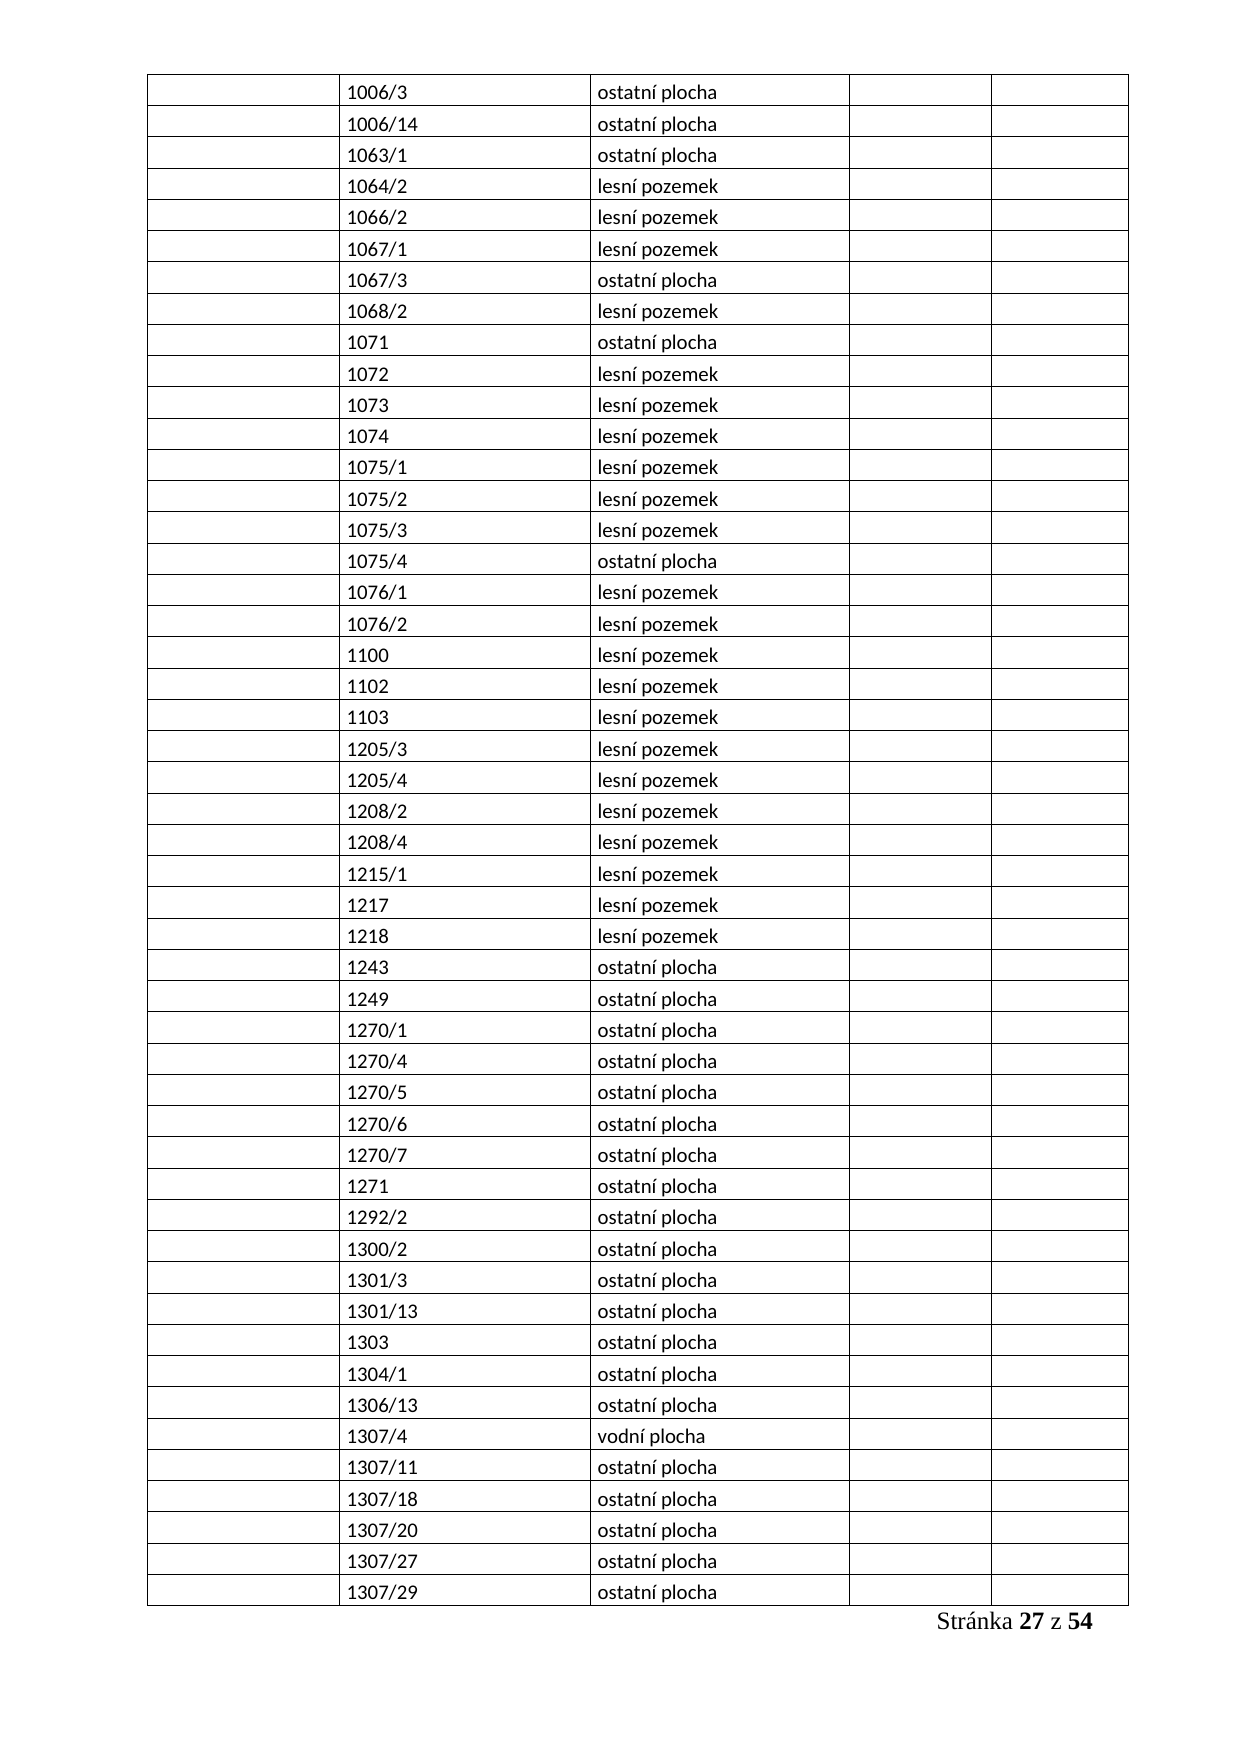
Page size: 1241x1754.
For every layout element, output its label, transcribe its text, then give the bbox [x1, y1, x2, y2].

table_cell [850, 1044, 991, 1074]
table_cell ostatní plocha [591, 1262, 849, 1292]
table_cell [148, 1387, 339, 1417]
table_cell ostatní plocha [591, 1231, 849, 1261]
table_cell [148, 262, 339, 292]
table_cell lesní pozemek [591, 231, 849, 261]
table_cell lesní pozemek [591, 919, 849, 949]
table_cell [992, 794, 1128, 824]
table_cell lesní pozemek [591, 294, 849, 324]
table_cell 1292/2 [340, 1200, 590, 1230]
table_cell [850, 75, 991, 105]
table_cell ostatní plocha [591, 1450, 849, 1480]
table_cell lesní pozemek [591, 512, 849, 542]
table_cell lesní pozemek [591, 169, 849, 199]
table_cell [992, 1075, 1128, 1105]
table_cell 1073 [340, 387, 590, 417]
table_cell [148, 950, 339, 980]
table_cell [148, 700, 339, 730]
table_cell 1075/2 [340, 481, 590, 511]
table_cell [850, 169, 991, 199]
table_cell [992, 1481, 1128, 1511]
table_cell [148, 75, 339, 105]
table_cell ostatní plocha [591, 950, 849, 980]
table_cell lesní pozemek [591, 200, 849, 230]
table_cell [850, 669, 991, 699]
table_cell [850, 919, 991, 949]
table_cell [992, 262, 1128, 292]
table_cell 1215/1 [340, 856, 590, 886]
table_cell 1307/18 [340, 1481, 590, 1511]
table_cell ostatní plocha [591, 325, 849, 355]
table_cell [850, 1512, 991, 1542]
table_cell [992, 294, 1128, 324]
table_cell [850, 981, 991, 1011]
table_cell ostatní plocha [591, 981, 849, 1011]
table_cell 1306/13 [340, 1387, 590, 1417]
table_cell [148, 637, 339, 667]
table_cell [850, 481, 991, 511]
table_cell [992, 1575, 1128, 1605]
table_cell [850, 294, 991, 324]
table_cell lesní pozemek [591, 856, 849, 886]
table_cell [850, 544, 991, 574]
table_cell ostatní plocha [591, 1356, 849, 1386]
table_cell [992, 887, 1128, 917]
table_cell ostatní plocha [591, 1512, 849, 1542]
table_cell [148, 1419, 339, 1449]
table_cell [992, 1356, 1128, 1386]
table_cell [850, 762, 991, 792]
table_cell [148, 575, 339, 605]
table_cell [148, 1012, 339, 1042]
table_cell [850, 1231, 991, 1261]
table_cell ostatní plocha [591, 1137, 849, 1167]
table_cell [850, 1262, 991, 1292]
table_cell [148, 981, 339, 1011]
table_cell [148, 231, 339, 261]
table_cell [850, 1106, 991, 1136]
table_cell 1076/1 [340, 575, 590, 605]
table_cell [992, 1450, 1128, 1480]
table_cell [850, 1137, 991, 1167]
table_cell [148, 356, 339, 386]
table_cell [148, 1512, 339, 1542]
table_cell 1270/4 [340, 1044, 590, 1074]
table_cell [148, 1450, 339, 1480]
table_cell [992, 200, 1128, 230]
table_cell [148, 1231, 339, 1261]
table_cell [992, 1231, 1128, 1261]
table_cell 1270/7 [340, 1137, 590, 1167]
table_cell [992, 762, 1128, 792]
table_cell [992, 1137, 1128, 1167]
table_cell 1217 [340, 887, 590, 917]
table_cell [148, 1481, 339, 1511]
table_cell ostatní plocha [591, 1012, 849, 1042]
table_cell 1271 [340, 1169, 590, 1199]
table_cell [992, 75, 1128, 105]
table_cell vodní plocha [591, 1419, 849, 1449]
table_cell lesní pozemek [591, 606, 849, 636]
table_cell [148, 1544, 339, 1574]
table_cell lesní pozemek [591, 637, 849, 667]
table_cell lesní pozemek [591, 481, 849, 511]
table_cell [148, 1106, 339, 1136]
table_cell [992, 169, 1128, 199]
table_cell [148, 200, 339, 230]
table_cell [992, 1544, 1128, 1574]
table_cell [850, 106, 991, 136]
table_cell [992, 669, 1128, 699]
table_cell 1072 [340, 356, 590, 386]
table_cell [992, 1044, 1128, 1074]
table_cell [148, 887, 339, 917]
table_cell 1307/20 [340, 1512, 590, 1542]
table_cell [850, 1075, 991, 1105]
table_cell 1067/1 [340, 231, 590, 261]
table_cell ostatní plocha [591, 1544, 849, 1574]
table_cell 1064/2 [340, 169, 590, 199]
table_cell [992, 1262, 1128, 1292]
table_cell [850, 575, 991, 605]
table_cell [992, 450, 1128, 480]
table_cell [148, 512, 339, 542]
table_cell [850, 825, 991, 855]
table_cell ostatní plocha [591, 262, 849, 292]
table_cell 1307/29 [340, 1575, 590, 1605]
table_cell [148, 325, 339, 355]
table_cell [992, 356, 1128, 386]
table_cell 1071 [340, 325, 590, 355]
table_cell [992, 950, 1128, 980]
table_cell ostatní plocha [591, 1044, 849, 1074]
table_cell [992, 919, 1128, 949]
table_cell [148, 1200, 339, 1230]
table_cell 1270/1 [340, 1012, 590, 1042]
table_cell 1270/6 [340, 1106, 590, 1136]
table_cell [850, 950, 991, 980]
table_cell [850, 200, 991, 230]
table_cell [148, 794, 339, 824]
table_cell [850, 731, 991, 761]
table_cell 1303 [340, 1325, 590, 1355]
table_cell lesní pozemek [591, 825, 849, 855]
table_cell [992, 106, 1128, 136]
table_cell 1102 [340, 669, 590, 699]
table_cell [850, 606, 991, 636]
table_cell 1063/1 [340, 137, 590, 167]
table_cell [850, 1419, 991, 1449]
table_cell [148, 1137, 339, 1167]
table_cell [992, 231, 1128, 261]
table_cell 1307/27 [340, 1544, 590, 1574]
table_cell [992, 1294, 1128, 1324]
table_cell 1100 [340, 637, 590, 667]
table_cell [992, 637, 1128, 667]
table_cell [148, 669, 339, 699]
table_cell [148, 1169, 339, 1199]
table_cell [850, 356, 991, 386]
table_cell 1103 [340, 700, 590, 730]
table_cell [850, 1356, 991, 1386]
table_cell [148, 731, 339, 761]
table_cell 1075/1 [340, 450, 590, 480]
table_cell [850, 1544, 991, 1574]
table_cell 1208/4 [340, 825, 590, 855]
table_cell [992, 825, 1128, 855]
table_cell [148, 169, 339, 199]
table_cell ostatní plocha [591, 1169, 849, 1199]
table_cell 1300/2 [340, 1231, 590, 1261]
table_cell 1304/1 [340, 1356, 590, 1386]
table_cell ostatní plocha [591, 1481, 849, 1511]
table_cell [992, 1169, 1128, 1199]
table_cell [992, 1512, 1128, 1542]
table_cell [148, 1356, 339, 1386]
table_cell [850, 137, 991, 167]
table_cell [992, 512, 1128, 542]
table_cell ostatní plocha [591, 106, 849, 136]
table_cell [850, 1481, 991, 1511]
table_cell [992, 700, 1128, 730]
table_cell [992, 1325, 1128, 1355]
table_cell [148, 481, 339, 511]
table_cell 1208/2 [340, 794, 590, 824]
table_cell lesní pozemek [591, 794, 849, 824]
table_cell [992, 1106, 1128, 1136]
table_cell [850, 231, 991, 261]
table_cell [850, 1387, 991, 1417]
table_cell [992, 481, 1128, 511]
table_cell [992, 419, 1128, 449]
table_cell 1074 [340, 419, 590, 449]
table_cell [992, 606, 1128, 636]
table_cell [850, 512, 991, 542]
table_cell ostatní plocha [591, 137, 849, 167]
table_cell 1205/3 [340, 731, 590, 761]
table_cell lesní pozemek [591, 887, 849, 917]
table_cell 1006/3 [340, 75, 590, 105]
table_cell [148, 606, 339, 636]
table_cell [992, 575, 1128, 605]
table_cell [850, 794, 991, 824]
table_cell [148, 450, 339, 480]
table_cell [850, 856, 991, 886]
table_cell [850, 1294, 991, 1324]
table_cell 1301/3 [340, 1262, 590, 1292]
table_cell [850, 1325, 991, 1355]
table_cell [992, 1012, 1128, 1042]
table_cell [850, 887, 991, 917]
table_cell [850, 325, 991, 355]
table_cell [148, 137, 339, 167]
table_cell 1076/2 [340, 606, 590, 636]
table_cell [850, 1169, 991, 1199]
table_cell lesní pozemek [591, 575, 849, 605]
table_cell 1307/4 [340, 1419, 590, 1449]
table_cell [992, 1387, 1128, 1417]
table_cell 1205/4 [340, 762, 590, 792]
table_cell 1249 [340, 981, 590, 1011]
table_cell 1068/2 [340, 294, 590, 324]
table_cell 1075/4 [340, 544, 590, 574]
table_cell 1066/2 [340, 200, 590, 230]
table_cell [992, 1419, 1128, 1449]
table_cell 1243 [340, 950, 590, 980]
table_cell ostatní plocha [591, 1075, 849, 1105]
table_cell [850, 700, 991, 730]
table_cell [148, 762, 339, 792]
table_cell [148, 106, 339, 136]
table_cell lesní pozemek [591, 356, 849, 386]
table_cell 1301/13 [340, 1294, 590, 1324]
table_cell [148, 1294, 339, 1324]
table_cell [148, 1075, 339, 1105]
table_cell [148, 825, 339, 855]
table_cell [992, 544, 1128, 574]
table_cell [148, 856, 339, 886]
table_cell [148, 1262, 339, 1292]
table_cell 1006/14 [340, 106, 590, 136]
table_cell ostatní plocha [591, 1387, 849, 1417]
table_cell lesní pozemek [591, 450, 849, 480]
table_cell [148, 294, 339, 324]
table_cell ostatní plocha [591, 544, 849, 574]
table_cell [850, 419, 991, 449]
table_cell [850, 450, 991, 480]
table_cell lesní pozemek [591, 419, 849, 449]
table_cell [148, 544, 339, 574]
table_cell lesní pozemek [591, 669, 849, 699]
table_cell [850, 1575, 991, 1605]
table_cell 1075/3 [340, 512, 590, 542]
table_cell lesní pozemek [591, 700, 849, 730]
table_cell [148, 419, 339, 449]
table_cell [850, 262, 991, 292]
table_cell [148, 1325, 339, 1355]
table_cell [850, 1012, 991, 1042]
table_cell [148, 919, 339, 949]
table_cell 1218 [340, 919, 590, 949]
table_cell ostatní plocha [591, 1294, 849, 1324]
table_cell 1270/5 [340, 1075, 590, 1105]
table_cell [148, 1575, 339, 1605]
table_cell ostatní plocha [591, 1325, 849, 1355]
table_cell [992, 731, 1128, 761]
table_cell 1307/11 [340, 1450, 590, 1480]
table_cell [992, 137, 1128, 167]
table_cell ostatní plocha [591, 1200, 849, 1230]
table_cell [148, 1044, 339, 1074]
table_cell [992, 387, 1128, 417]
table_cell lesní pozemek [591, 731, 849, 761]
table_cell ostatní plocha [591, 1575, 849, 1605]
table_cell ostatní plocha [591, 1106, 849, 1136]
table_cell lesní pozemek [591, 387, 849, 417]
table_cell [850, 1200, 991, 1230]
table_cell [850, 637, 991, 667]
table_cell [850, 1450, 991, 1480]
table_cell [992, 856, 1128, 886]
table_cell [992, 981, 1128, 1011]
table_cell [992, 1200, 1128, 1230]
table_cell [992, 325, 1128, 355]
table_cell ostatní plocha [591, 75, 849, 105]
table_cell lesní pozemek [591, 762, 849, 792]
table_cell [148, 387, 339, 417]
table_cell 1067/3 [340, 262, 590, 292]
table_cell [850, 387, 991, 417]
